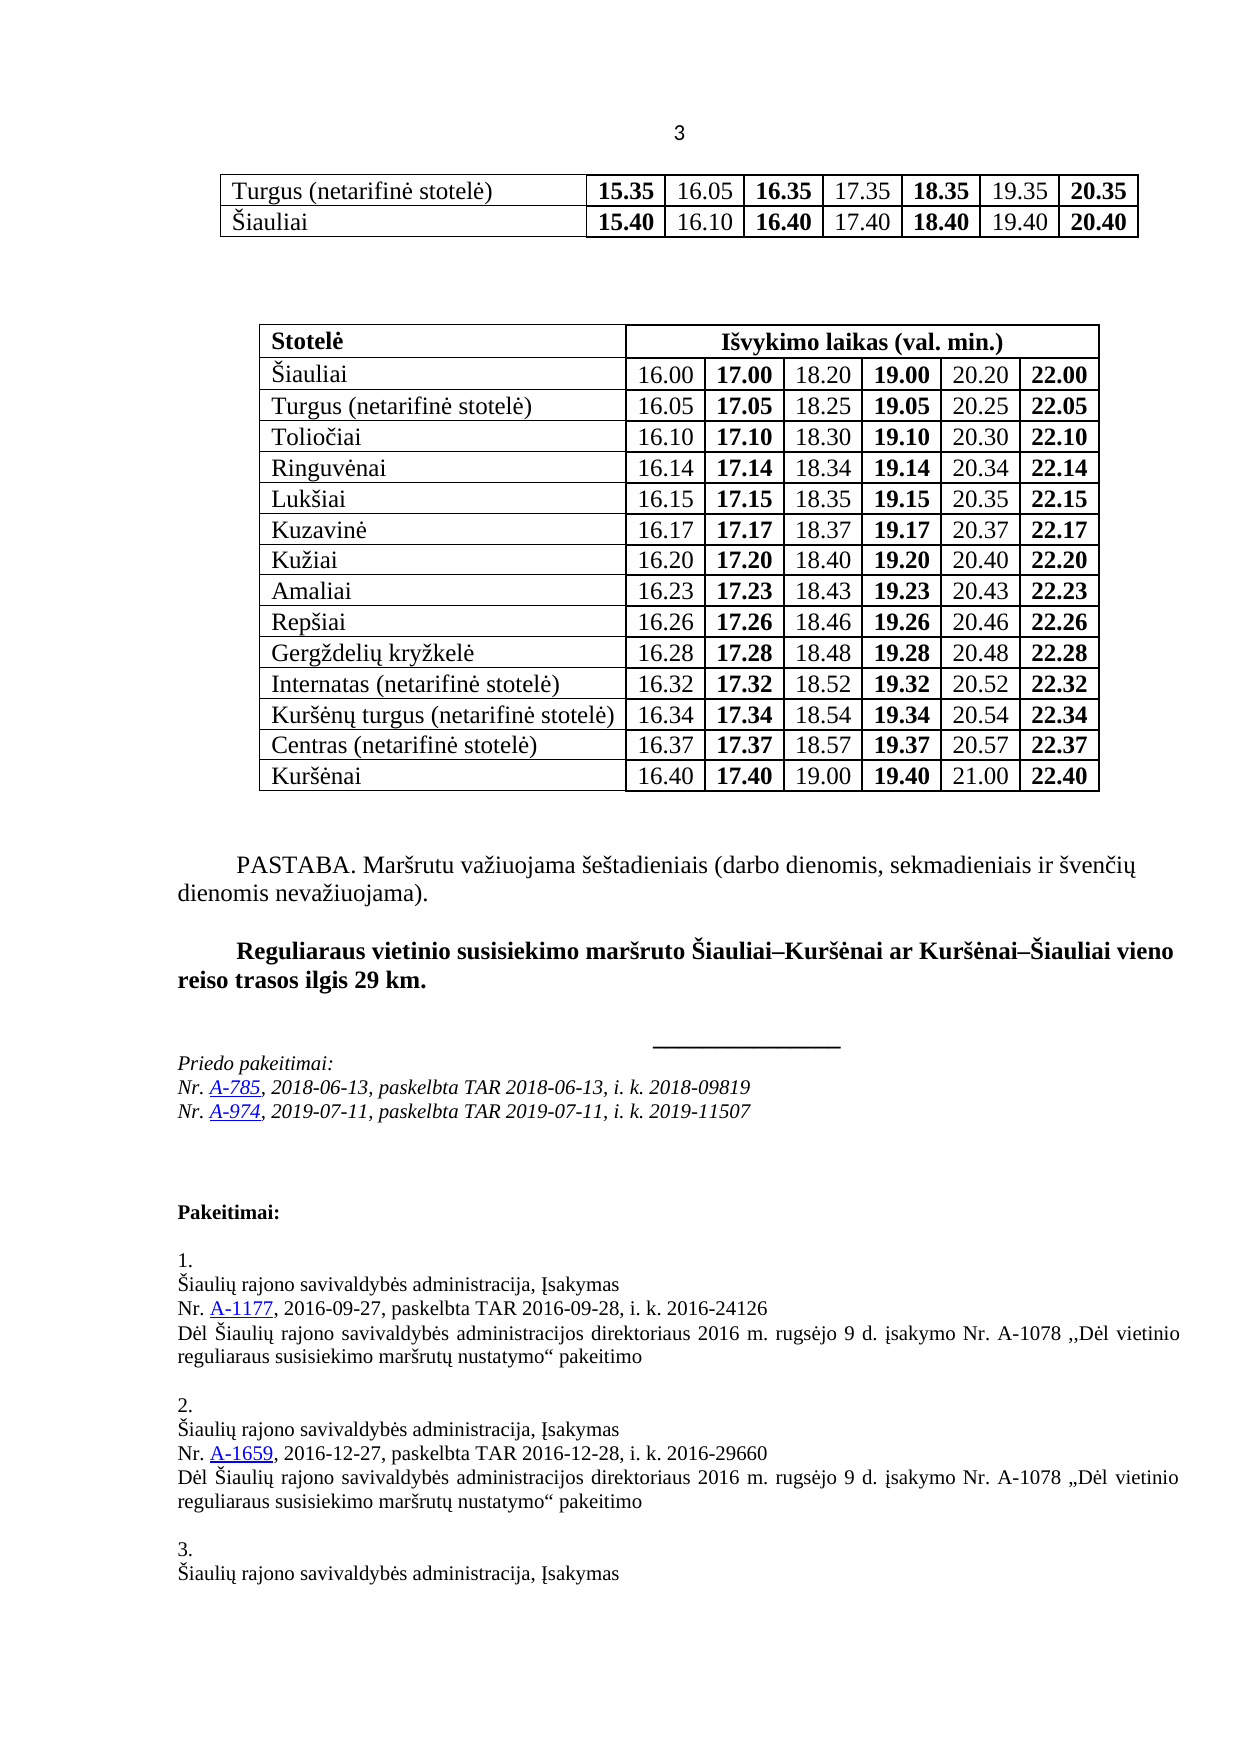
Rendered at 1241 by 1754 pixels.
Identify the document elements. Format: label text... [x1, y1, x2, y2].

table_cell 22.23 [1021, 576, 1098, 605]
table_cell 16.17 [627, 515, 704, 543]
table_cell 19.17 [863, 515, 940, 543]
text Nr. A-974, 2019-07-11, paskelbta TAR 2019-07-11, i. k. 2019-11507 [177, 1099, 1181, 1123]
table_cell 15.40 [587, 207, 664, 236]
table_cell 18.48 [785, 638, 861, 667]
table_cell 17.40 [824, 207, 901, 236]
table_cell 18.34 [785, 453, 861, 482]
table_cell Šiauliai [221, 206, 586, 236]
table_cell Toliočiai [260, 421, 625, 451]
table_cell 19.14 [863, 453, 940, 482]
table_cell 20.52 [942, 669, 1019, 698]
table_cell 19.28 [863, 638, 940, 667]
table_cell 19.37 [863, 731, 940, 759]
table_cell 18.57 [785, 731, 861, 759]
table_cell 18.30 [785, 422, 861, 451]
table_cell 16.14 [627, 453, 704, 482]
table_cell 19.10 [863, 422, 940, 451]
table_cell 19.23 [863, 576, 940, 605]
table_cell 17.34 [706, 700, 783, 728]
text 2. [177, 1393, 1181, 1417]
table_cell 20.30 [942, 422, 1019, 451]
table_cell 18.52 [785, 669, 861, 698]
table_cell 17.35 [824, 176, 901, 205]
text Šiaulių rajono savivaldybės administracija, Įsakymas [177, 1561, 1181, 1585]
table_cell 16.34 [627, 700, 704, 728]
table_cell 18.25 [785, 391, 861, 420]
table_cell 17.23 [706, 576, 783, 605]
text Nr. A-1177, 2016-09-27, paskelbta TAR 2016-09-28, i. k. 2016-24126 [177, 1296, 1181, 1320]
table_cell 20.40 [942, 546, 1019, 574]
table_cell 17.20 [706, 546, 783, 574]
table_cell 16.40 [745, 207, 822, 236]
table_cell 17.15 [706, 484, 783, 513]
table_cell 20.54 [942, 700, 1019, 728]
table_cell 22.05 [1021, 391, 1098, 420]
table_cell 19.40 [863, 761, 940, 790]
text 1. [177, 1248, 1181, 1272]
table_cell 19.20 [863, 546, 940, 574]
table_cell 22.00 [1021, 359, 1098, 389]
table_cell Lukšiai [260, 483, 625, 513]
table_cell 20.37 [942, 515, 1019, 543]
table_cell Repšiai [260, 606, 625, 636]
table_cell 16.00 [627, 359, 704, 389]
table_cell 20.35 [1060, 176, 1137, 205]
table_cell Kužiai [260, 545, 625, 574]
table_cell 18.40 [785, 546, 861, 574]
table_header Stotelė [260, 325, 625, 357]
table_cell 20.34 [942, 453, 1019, 482]
table_cell 19.00 [785, 761, 861, 790]
table_cell 17.00 [706, 359, 783, 389]
table_cell 19.05 [863, 391, 940, 420]
table_cell 17.37 [706, 731, 783, 759]
text _______________ [177, 1022, 1181, 1051]
text PASTABA. Maršrutu važiuojama šeštadieniais (darbo dienomis, sekmadieniais ir švenčių dienomis nevažiuojama). [177, 850, 1181, 907]
table_cell 16.35 [745, 176, 822, 205]
table_cell 20.20 [942, 359, 1019, 389]
text Nr. A-1659, 2016-12-27, paskelbta TAR 2016-12-28, i. k. 2016-29660 [177, 1441, 1181, 1465]
table_cell 16.28 [627, 638, 704, 667]
table_cell 20.43 [942, 576, 1019, 605]
table_cell 16.32 [627, 669, 704, 698]
table_cell 20.57 [942, 731, 1019, 759]
table_cell 18.35 [903, 176, 979, 205]
table_cell Kuzavinė [260, 514, 625, 543]
table_cell 16.20 [627, 546, 704, 574]
table_cell 19.40 [981, 207, 1058, 236]
table_cell Amaliai [260, 575, 625, 605]
table_cell 19.15 [863, 484, 940, 513]
text Pakeitimai: [177, 1200, 1181, 1224]
table_cell 16.26 [627, 607, 704, 636]
table_cell 17.28 [706, 638, 783, 667]
table_cell 22.34 [1021, 700, 1098, 728]
table_cell 20.35 [942, 484, 1019, 513]
table_cell 17.14 [706, 453, 783, 482]
table_cell Kuršėnai [260, 760, 625, 790]
table_cell 22.10 [1021, 422, 1098, 451]
table_cell 17.40 [706, 761, 783, 790]
table_cell 17.32 [706, 669, 783, 698]
table_cell 22.14 [1021, 453, 1098, 482]
table_cell 18.37 [785, 515, 861, 543]
table_cell 18.54 [785, 700, 861, 728]
text Priedo pakeitimai: [177, 1051, 1181, 1075]
text Nr. A-785, 2018-06-13, paskelbta TAR 2018-06-13, i. k. 2018-09819 [177, 1075, 1181, 1099]
table_cell 16.40 [627, 761, 704, 790]
table_cell Gergždelių kryžkelė [260, 637, 625, 667]
table_cell 16.10 [666, 207, 743, 236]
table_cell 18.20 [785, 359, 861, 389]
table_cell 22.17 [1021, 515, 1098, 543]
table_cell 19.26 [863, 607, 940, 636]
table_cell 15.35 [587, 176, 664, 205]
text Šiaulių rajono savivaldybės administracija, Įsakymas [177, 1417, 1181, 1441]
table_cell Šiauliai [260, 358, 625, 389]
table_cell 21.00 [942, 761, 1019, 790]
table_cell 16.05 [627, 391, 704, 420]
table_cell 20.40 [1060, 207, 1137, 236]
table_cell 19.34 [863, 700, 940, 728]
text Reguliaraus vietinio susisiekimo maršruto Šiauliai–Kuršėnai ar Kuršėnai–Šiauliai vieno reiso trasos ilgis 29 km. [177, 936, 1181, 993]
table_cell 20.46 [942, 607, 1019, 636]
table_cell 17.05 [706, 391, 783, 420]
table_cell 22.28 [1021, 638, 1098, 667]
table_cell 16.15 [627, 484, 704, 513]
table_cell 17.10 [706, 422, 783, 451]
table_cell 22.26 [1021, 607, 1098, 636]
table_cell 19.35 [981, 176, 1058, 205]
table_cell 22.15 [1021, 484, 1098, 513]
table_cell 19.32 [863, 669, 940, 698]
table_cell 18.43 [785, 576, 861, 605]
table_cell 16.37 [627, 731, 704, 759]
table_cell 18.35 [785, 484, 861, 513]
table_cell 20.48 [942, 638, 1019, 667]
table_cell 20.25 [942, 391, 1019, 420]
table_cell 17.17 [706, 515, 783, 543]
table_cell 22.32 [1021, 669, 1098, 698]
table_header Išvykimo laikas (val. min.) [627, 326, 1098, 357]
text 3. [177, 1537, 1181, 1561]
table_cell 16.10 [627, 422, 704, 451]
text Šiaulių rajono savivaldybės administracija, Įsakymas [177, 1272, 1181, 1296]
table_cell Turgus (netarifinė stotelė) [221, 175, 586, 205]
table_cell Internatas (netarifinė stotelė) [260, 668, 625, 698]
table_cell Turgus (netarifinė stotelė) [260, 390, 625, 420]
table_cell 22.37 [1021, 731, 1098, 759]
table_cell 18.40 [903, 207, 979, 236]
table_cell Kuršėnų turgus (netarifinė stotelė) [260, 699, 625, 728]
text Dėl Šiaulių rajono savivaldybės administracijos direktoriaus 2016 m. rugsėjo 9 d. įsakymo Nr. A-1078 ,,Dėl vietinio reguliaraus susisiekimo maršrutų nustatymo“ pakeitimo [177, 1320, 1181, 1368]
table_cell 17.26 [706, 607, 783, 636]
table_cell 22.20 [1021, 546, 1098, 574]
table_cell 18.46 [785, 607, 861, 636]
table_cell 19.00 [863, 359, 940, 389]
text Dėl Šiaulių rajono savivaldybės administracijos direktoriaus 2016 m. rugsėjo 9 d. įsakymo Nr. A-1078 „Dėl vietinio reguliaraus susisiekimo maršrutų nustatymo“ pakeitimo [177, 1465, 1181, 1513]
table_cell 16.05 [666, 176, 743, 205]
table_cell 22.40 [1021, 761, 1098, 790]
table_cell Ringuvėnai [260, 452, 625, 482]
table_cell 16.23 [627, 576, 704, 605]
table_cell Centras (netarifinė stotelė) [260, 730, 625, 759]
